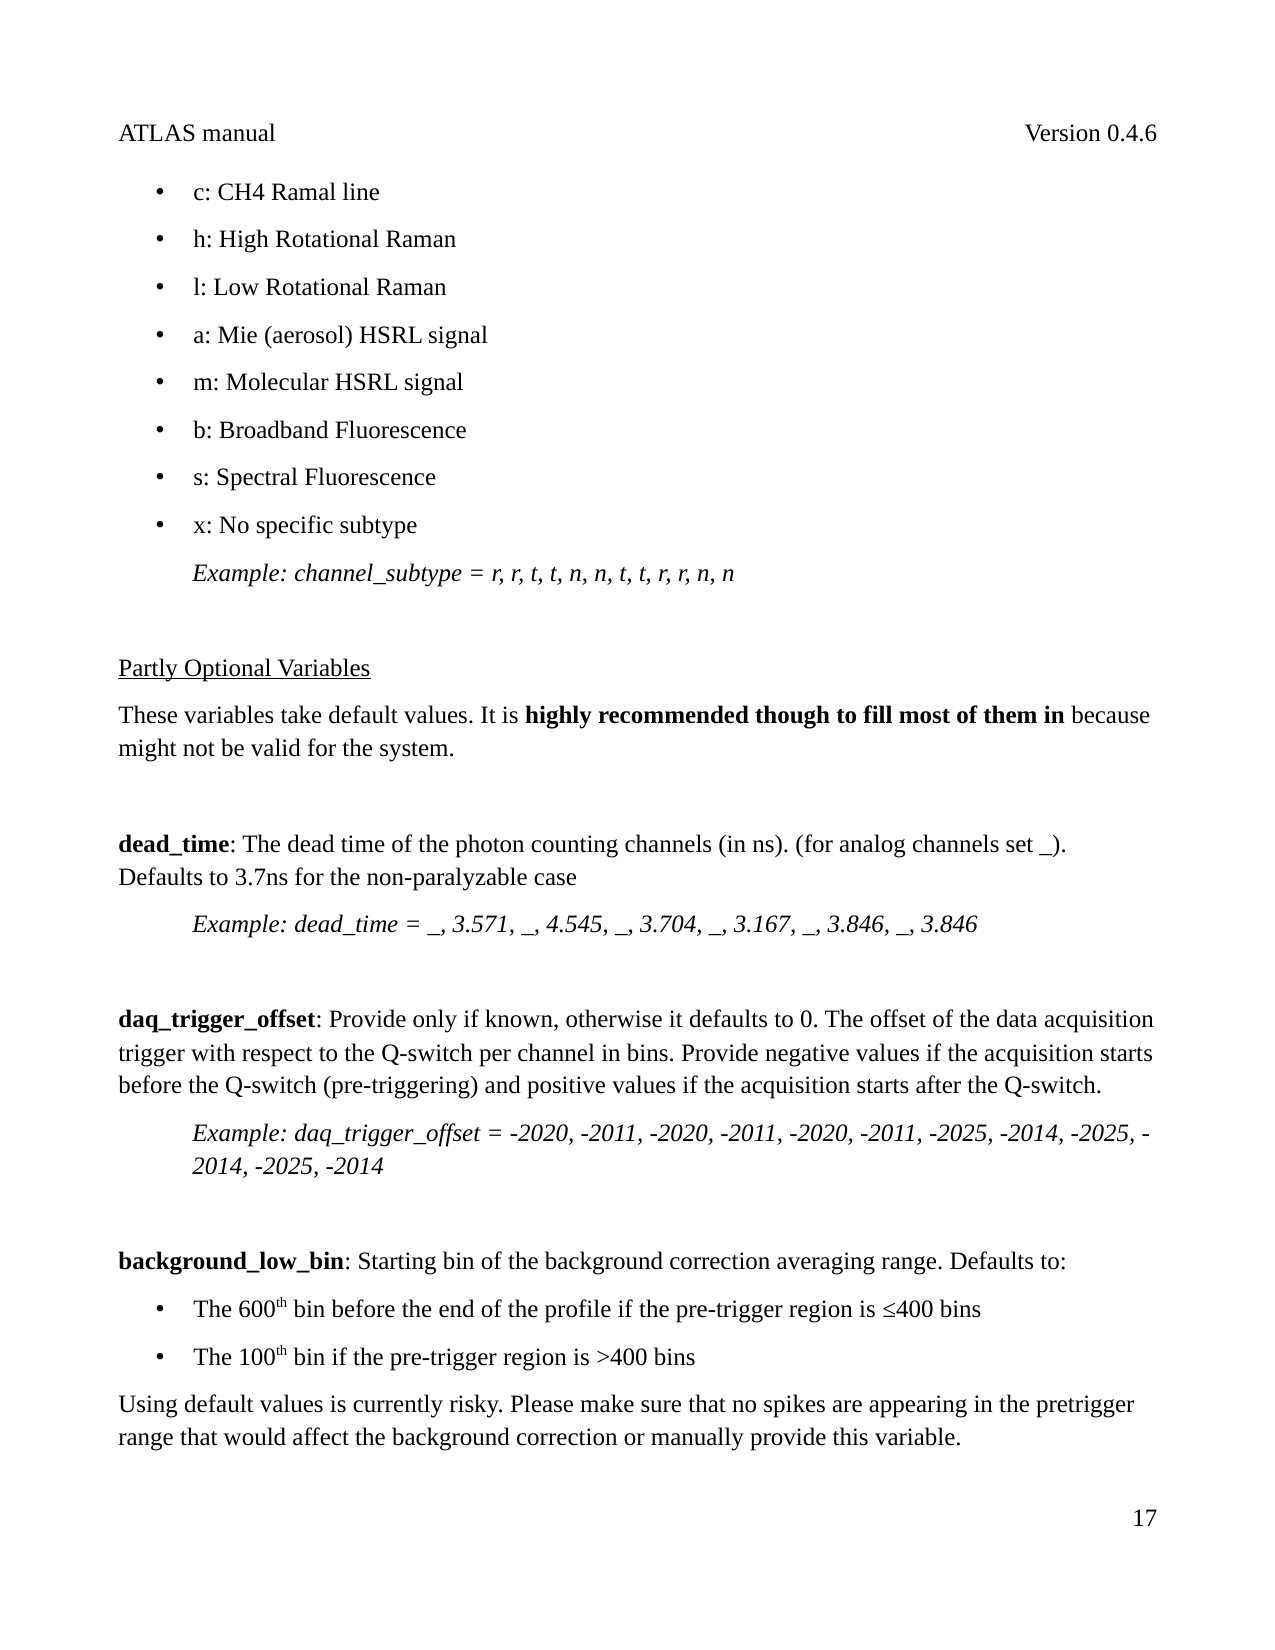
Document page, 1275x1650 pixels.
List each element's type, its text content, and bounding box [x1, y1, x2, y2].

text Partly Optional Variables [118, 653, 1157, 682]
text These variables take default values. It is highly recommended though to fill most of them in because might not be valid for the system. [118, 701, 1157, 762]
text Using default values is currently risky. Please make sure that no spikes are appearing in the pretrigger range that would affect the background correction or manually provide this variable. [118, 1389, 1157, 1451]
text Example: daq_trigger_offset = -2020, -2011, -2020, -2011, -2020, -2011, -2025, -2014, -2025, - 2014, -2025, -2014 [118, 1118, 1157, 1180]
text daq_trigger_offset: Provide only if known, otherwise it defaults to 0. The offset of the data acquisition trigger with respect to the Q-switch per channel in bins. Provide negative values if the acquisition starts before the Q-switch (pre-triggering) and positive values if the acquisition starts after the Q-switch. [118, 1004, 1157, 1099]
list The 600th bin before the end of the profile if the pre-trigger region is ≤400 bins [156, 1294, 1157, 1323]
text background_low_bin: Starting bin of the background correction averaging range. Defaults to: [118, 1246, 1157, 1275]
text Example: channel_subtype = r, r, t, t, n, n, t, t, r, r, n, n [118, 558, 1157, 586]
list c: CH4 Ramal line [156, 177, 1157, 206]
list h: High Rotational Raman [156, 224, 1157, 253]
list s: Spectral Fluorescence [156, 462, 1157, 491]
list The 100th bin if the pre-trigger region is >400 bins [156, 1342, 1157, 1370]
text Example: dead_time = _, 3.571, _, 4.545, _, 3.704, _, 3.167, _, 3.846, _, 3.846 [118, 909, 1157, 938]
list a: Mie (aerosol) HSRL signal [156, 320, 1157, 348]
text dead_time: The dead time of the photon counting channels (in ns). (for analog channels set _). Defaults to 3.7ns for the non-paralyzable case [118, 829, 1157, 891]
list b: Broadband Fluorescence [156, 415, 1157, 444]
list x: No specific subtype [156, 510, 1157, 539]
list m: Molecular HSRL signal [156, 367, 1157, 396]
list l: Low Rotational Raman [156, 272, 1157, 301]
